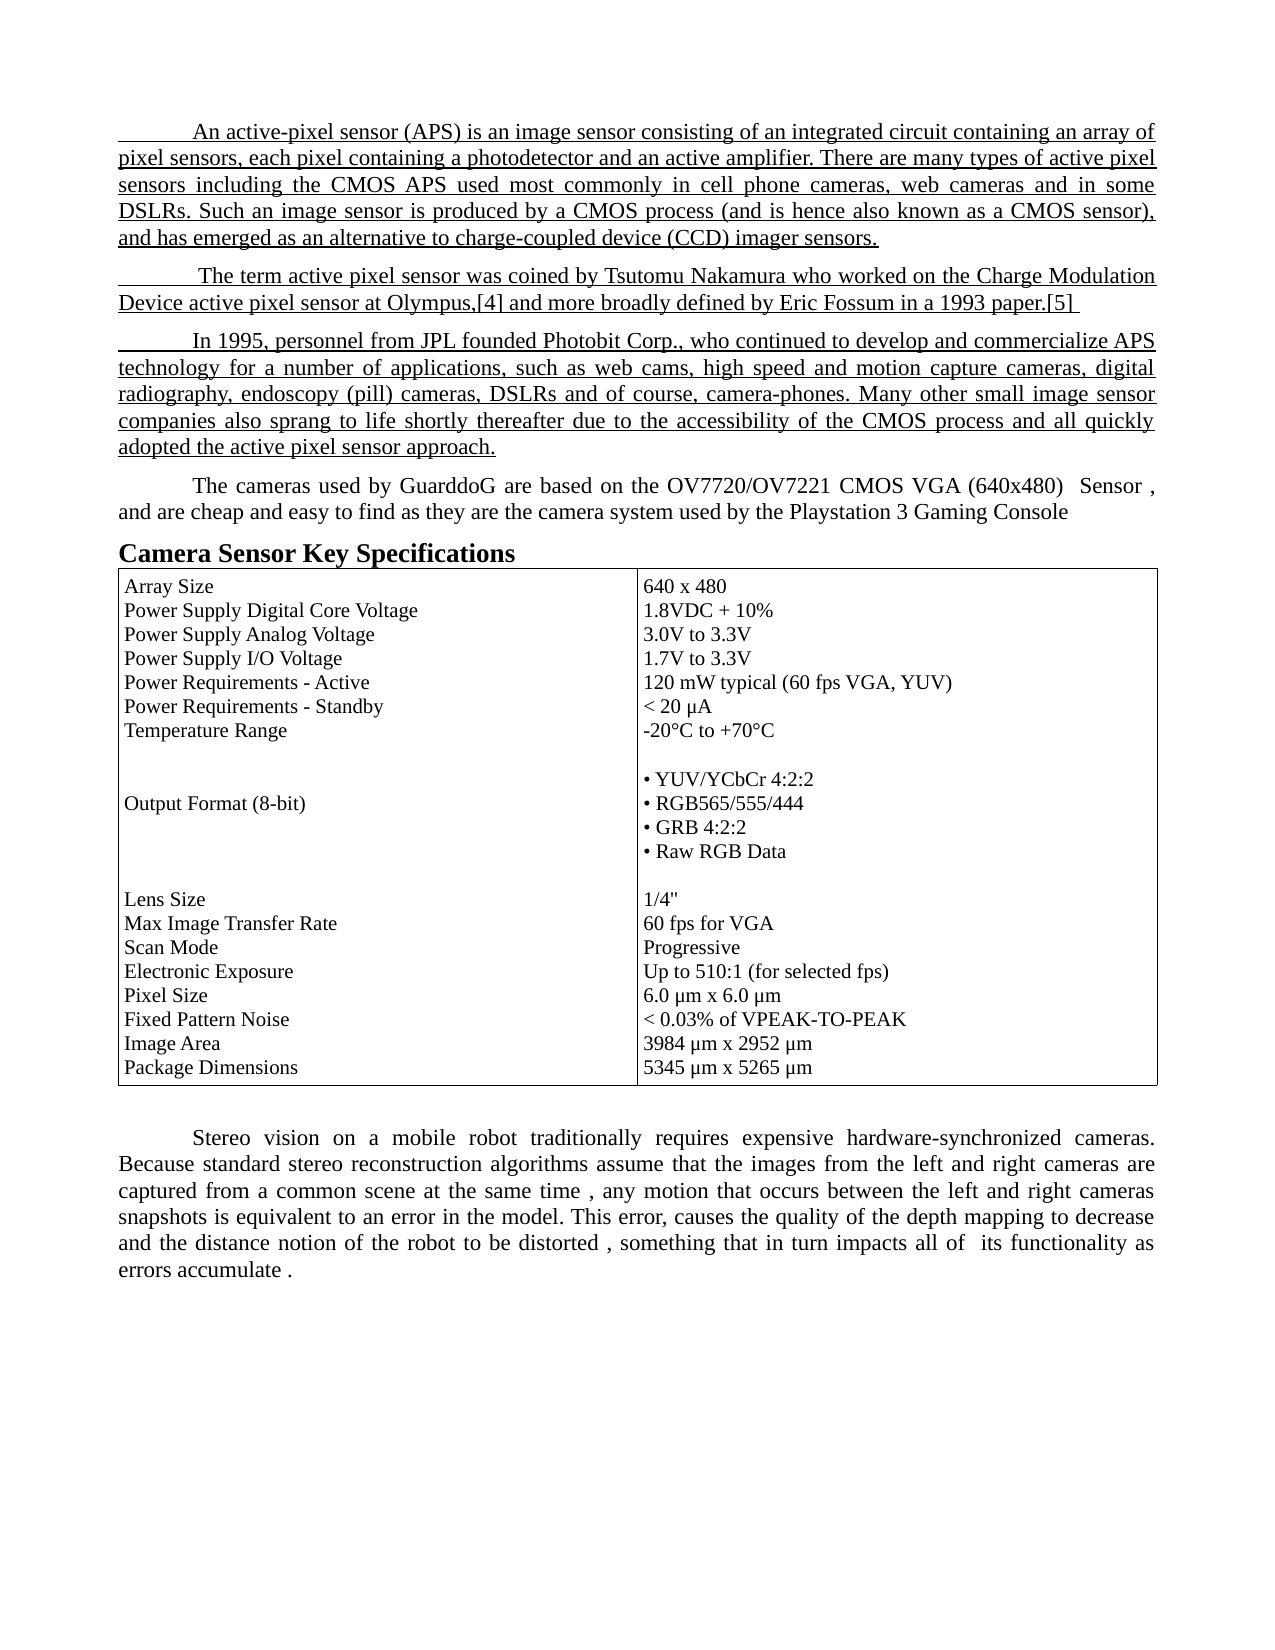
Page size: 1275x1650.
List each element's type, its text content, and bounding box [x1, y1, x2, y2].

table_header 640 x 480 1.8VDC + 10% 3.0V to 3.3V 1.7V to 3.3V 120 mW typical (60 fps VGA, YUV) < 20 μA -20°C to +70°C • YUV/YCbCr 4:2:2 • RGB565/555/444 • GRB 4:2:2 • Raw RGB Data 1/4" 60 fps for VGA Progressive Up to 510:1 (for selected fps) 6.0 μm x 6.0 μm < 0.03% of VPEAK-TO-PEAK 3984 μm x 2952 μm 5345 μm x 5265 μm [638, 569, 1157, 1085]
text Device active pixel sensor at Olympus,[4] and more broadly defined by Eric Fossum in a 1993 paper.[5] [118, 286, 1157, 315]
text sensors including the CMOS APS used most commonly in cell phone cameras, web cameras and in some DSLRs. Such an image sensor is produced by a CMOS process (and is hence also known as a CMOS sensor), and has emerged as an alternative to charge-coupled device (CCD) imager sensors. [118, 169, 1157, 250]
text An active-pixel sensor (APS) is an image sensor consisting of an integrated circuit containing an array of pixel sensors, each pixel containing a photodetector and an active amplifier. There are many types of active pixel [118, 118, 1157, 167]
text Camera Sensor Key Specifications [118, 537, 1157, 568]
text The cameras used by GuarddoG are based on the OV7720/OV7221 CMOS VGA (640x480) Sensor , and are cheap and easy to find as they are the camera system used by the Playstation 3 Gaming Console [118, 472, 1157, 524]
text In 1995, personnel from JPL founded Photobit Corp., who continued to develop and commercialize APS technology for a number of applications, such as web cams, high speed and motion capture cameras, digital radiography, endoscopy (pill) cameras, DSLRs and of course, camera-phones. Many other small image sensor [118, 328, 1157, 403]
table_header Array Size Power Supply Digital Core Voltage Power Supply Analog Voltage Power Supply I/O Voltage Power Requirements - Active Power Requirements - Standby Temperature Range Output Format (8-bit) Lens Size Max Image Transfer Rate Scan Mode Electronic Exposure Pixel Size Fixed Pattern Noise Image Area Package Dimensions [119, 569, 637, 1085]
text companies also sprang to life shortly thereafter due to the accessibility of the CMOS process and all quickly adopted the active pixel sensor approach. [118, 404, 1157, 459]
text The term active pixel sensor was coined by Tsutomu Nakamura who worked on the Charge Modulation [118, 262, 1157, 285]
text Stereo vision on a mobile robot traditionally requires expensive hardware-synchronized cameras. Because standard stereo reconstruction algorithms assume that the images from the left and right cameras are captured from a common scene at the same time , any motion that occurs between the left and right cameras snapshots is equivalent to an error in the model. This error, causes the quality of the depth mapping to decrease and the distance notion of the robot to be distorted , something that in turn impacts all of its functionality as errors accumulate . [118, 1124, 1157, 1282]
